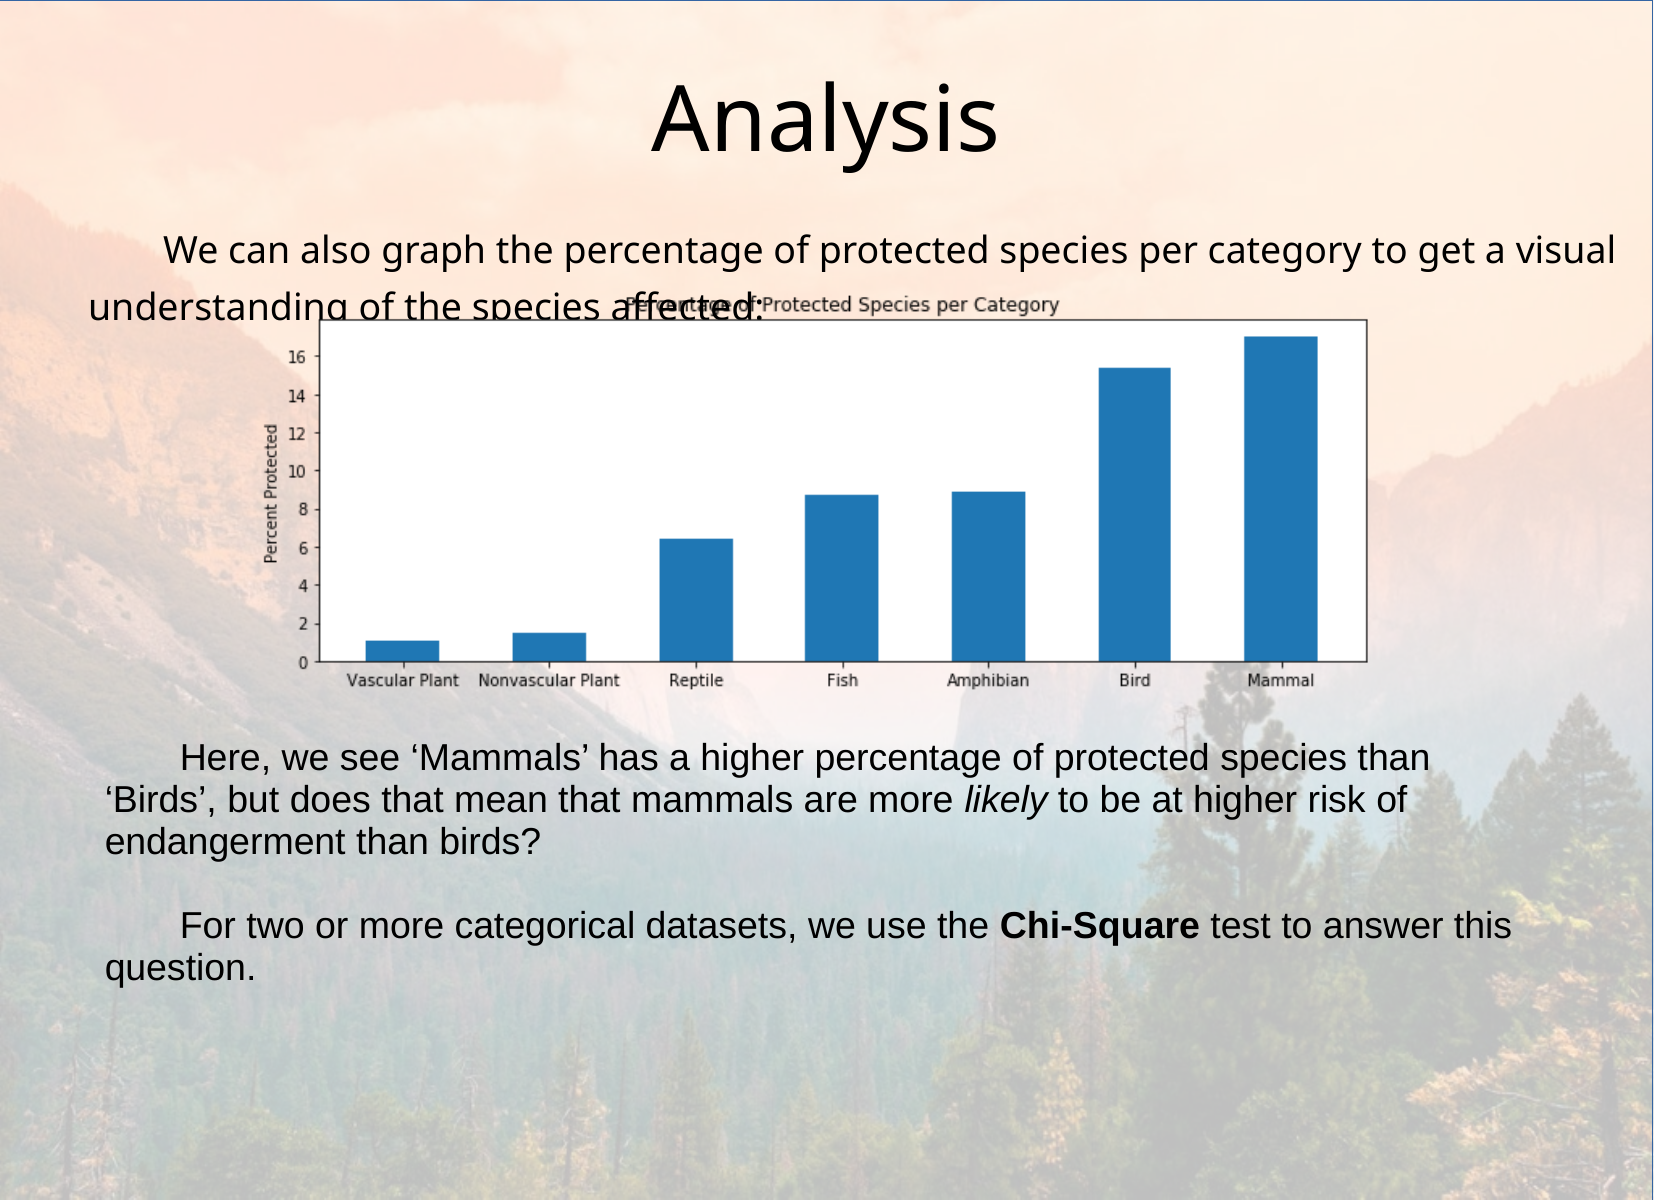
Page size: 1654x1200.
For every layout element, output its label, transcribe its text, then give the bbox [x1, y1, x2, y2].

text_box Analysis We can also graph the percentage of protected species per category to get a visual understanding of the species affected: [0, 0, 1653, 1200]
picture [255, 285, 1382, 699]
text_box Here, we see ‘Mammals’ has a higher percentage of protected species than ‘Birds’, but does that mean that mammals are more likely to be at higher risk of endangerment than birds? For two or more categorical datasets, we use the Chi-Square test to answer this question. [90, 729, 1531, 996]
